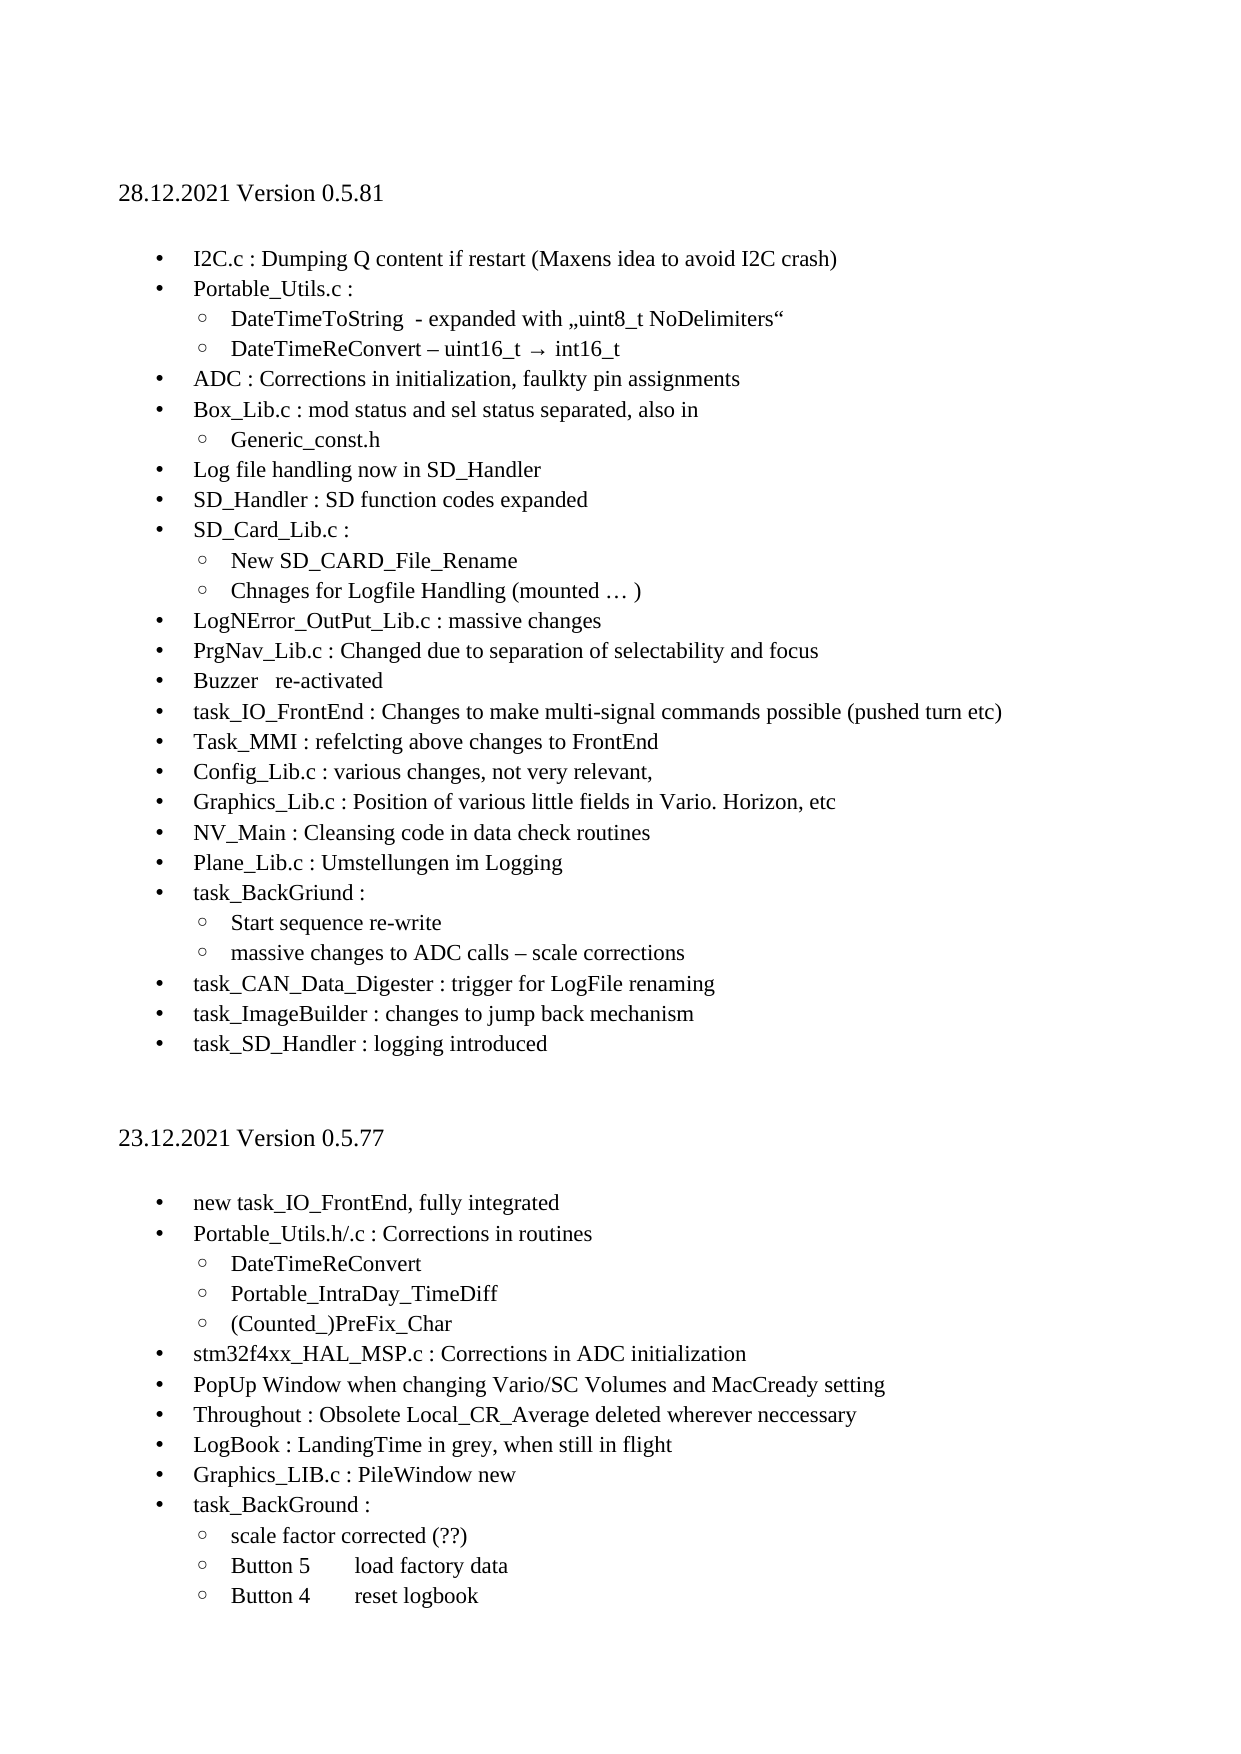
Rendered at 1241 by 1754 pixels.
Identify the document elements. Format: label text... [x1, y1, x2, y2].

list Throughout : Obsolete Local_CR_Average deleted wherever neccessary [156, 1401, 1122, 1427]
text 23.12.2021 Version 0.5.77 [118, 1123, 1122, 1152]
list Config_Lib.c : various changes, not very relevant, [156, 758, 1122, 784]
list task_BackGround : [156, 1492, 1122, 1518]
list Buzzer re-activated [156, 667, 1122, 694]
list task_CAN_Data_Digester : trigger for LogFile renaming [156, 969, 1122, 996]
list stm32f4xx_HAL_MSP.c : Corrections in ADC initialization [156, 1341, 1122, 1367]
list scale factor corrected (??) [193, 1522, 1122, 1548]
list task_SD_Handler : logging introduced [156, 1030, 1122, 1056]
list Chnages for Logfile Handling (mounted … ) [193, 577, 1122, 603]
list LogBook : LandingTime in grey, when still in flight [156, 1431, 1122, 1457]
list task_ImageBuilder : changes to jump back mechanism [156, 1000, 1122, 1026]
list Portable_Utils.c : [156, 275, 1122, 301]
list DateTimeReConvert [193, 1250, 1122, 1276]
list LogNError_OutPut_Lib.c : massive changes [156, 607, 1122, 633]
list DateTimeToString - expanded with „uint8_t NoDelimiters“ [193, 305, 1122, 331]
list Box_Lib.c : mod status and sel status separated, also in [156, 396, 1122, 422]
list Plane_Lib.c : Umstellungen im Logging [156, 849, 1122, 875]
list I2C.c : Dumping Q content if restart (Maxens idea to avoid I2C crash) [156, 244, 1122, 271]
list Task_MMI : refelcting above changes to FrontEnd [156, 728, 1122, 754]
list SD_Card_Lib.c : [156, 516, 1122, 543]
list NV_Main : Cleansing code in data check routines [156, 818, 1122, 845]
list Graphics_Lib.c : Position of various little fields in Vario. Horizon, etc [156, 788, 1122, 815]
list Button 4 reset logbook [193, 1582, 1122, 1608]
list Graphics_LIB.c : PileWindow new [156, 1461, 1122, 1488]
list PopUp Window when changing Vario/SC Volumes and MacCready setting [156, 1371, 1122, 1397]
list New SD_CARD_File_Rename [193, 547, 1122, 573]
list Start sequence re-write [193, 909, 1122, 936]
list DateTimeReConvert – uint16_t → int16_t [193, 335, 1122, 362]
list task_BackGriund : [156, 879, 1122, 905]
list new task_IO_FrontEnd, fully integrated [156, 1189, 1122, 1216]
list ADC : Corrections in initialization, faulkty pin assignments [156, 365, 1122, 392]
list Button 5 load factory data [193, 1552, 1122, 1578]
list PrgNav_Lib.c : Changed due to separation of selectability and focus [156, 637, 1122, 664]
list Portable_IntraDay_TimeDiff [193, 1280, 1122, 1306]
list (Counted_)PreFix_Char [193, 1310, 1122, 1337]
list massive changes to ADC calls – scale corrections [193, 939, 1122, 966]
list SD_Handler : SD function codes expanded [156, 486, 1122, 513]
list task_IO_FrontEnd : Changes to make multi-signal commands possible (pushed turn etc) [156, 698, 1122, 724]
list Log file handling now in SD_Handler [156, 456, 1122, 482]
text 28.12.2021 Version 0.5.81 [118, 178, 1122, 207]
list Generic_const.h [193, 426, 1122, 452]
list Portable_Utils.h/.c : Corrections in routines [156, 1220, 1122, 1246]
